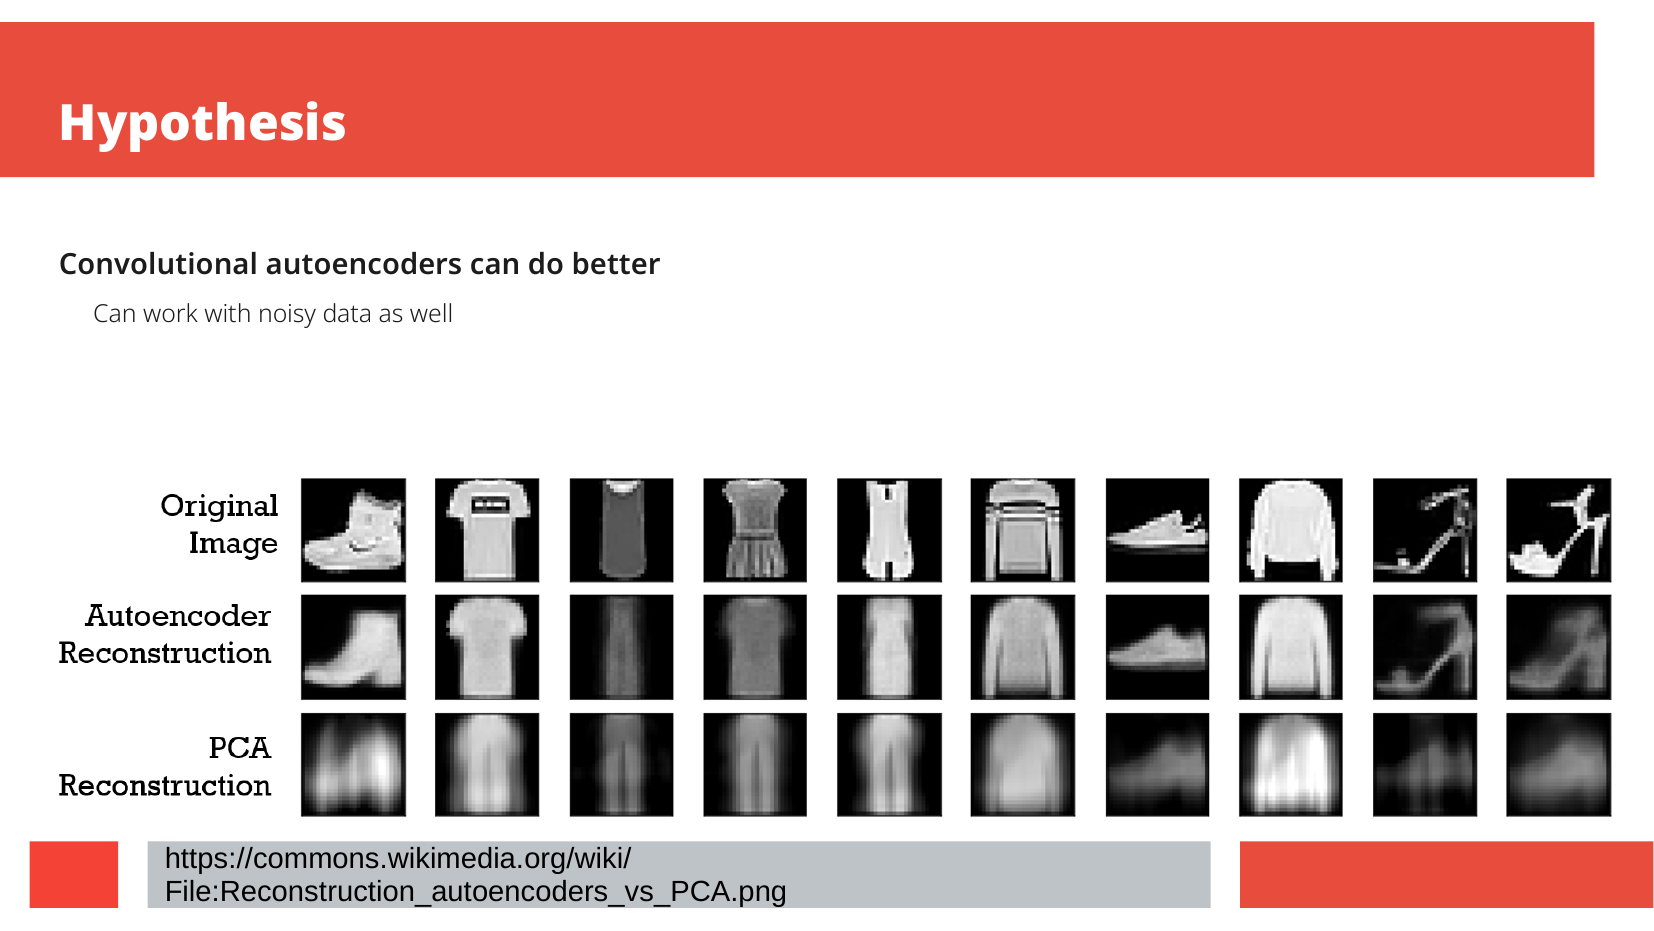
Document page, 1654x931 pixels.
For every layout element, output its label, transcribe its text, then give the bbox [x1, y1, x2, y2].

list Convolutional autoencoders can do better Can work with noisy data as well [59, 243, 1565, 331]
title Hypothesis [59, 44, 1595, 156]
text_box https://commons.wikimedia.org/wiki/File:Reconstruction_autoencoders_vs_PCA.png [150, 835, 1141, 916]
picture [0, 464, 1636, 829]
